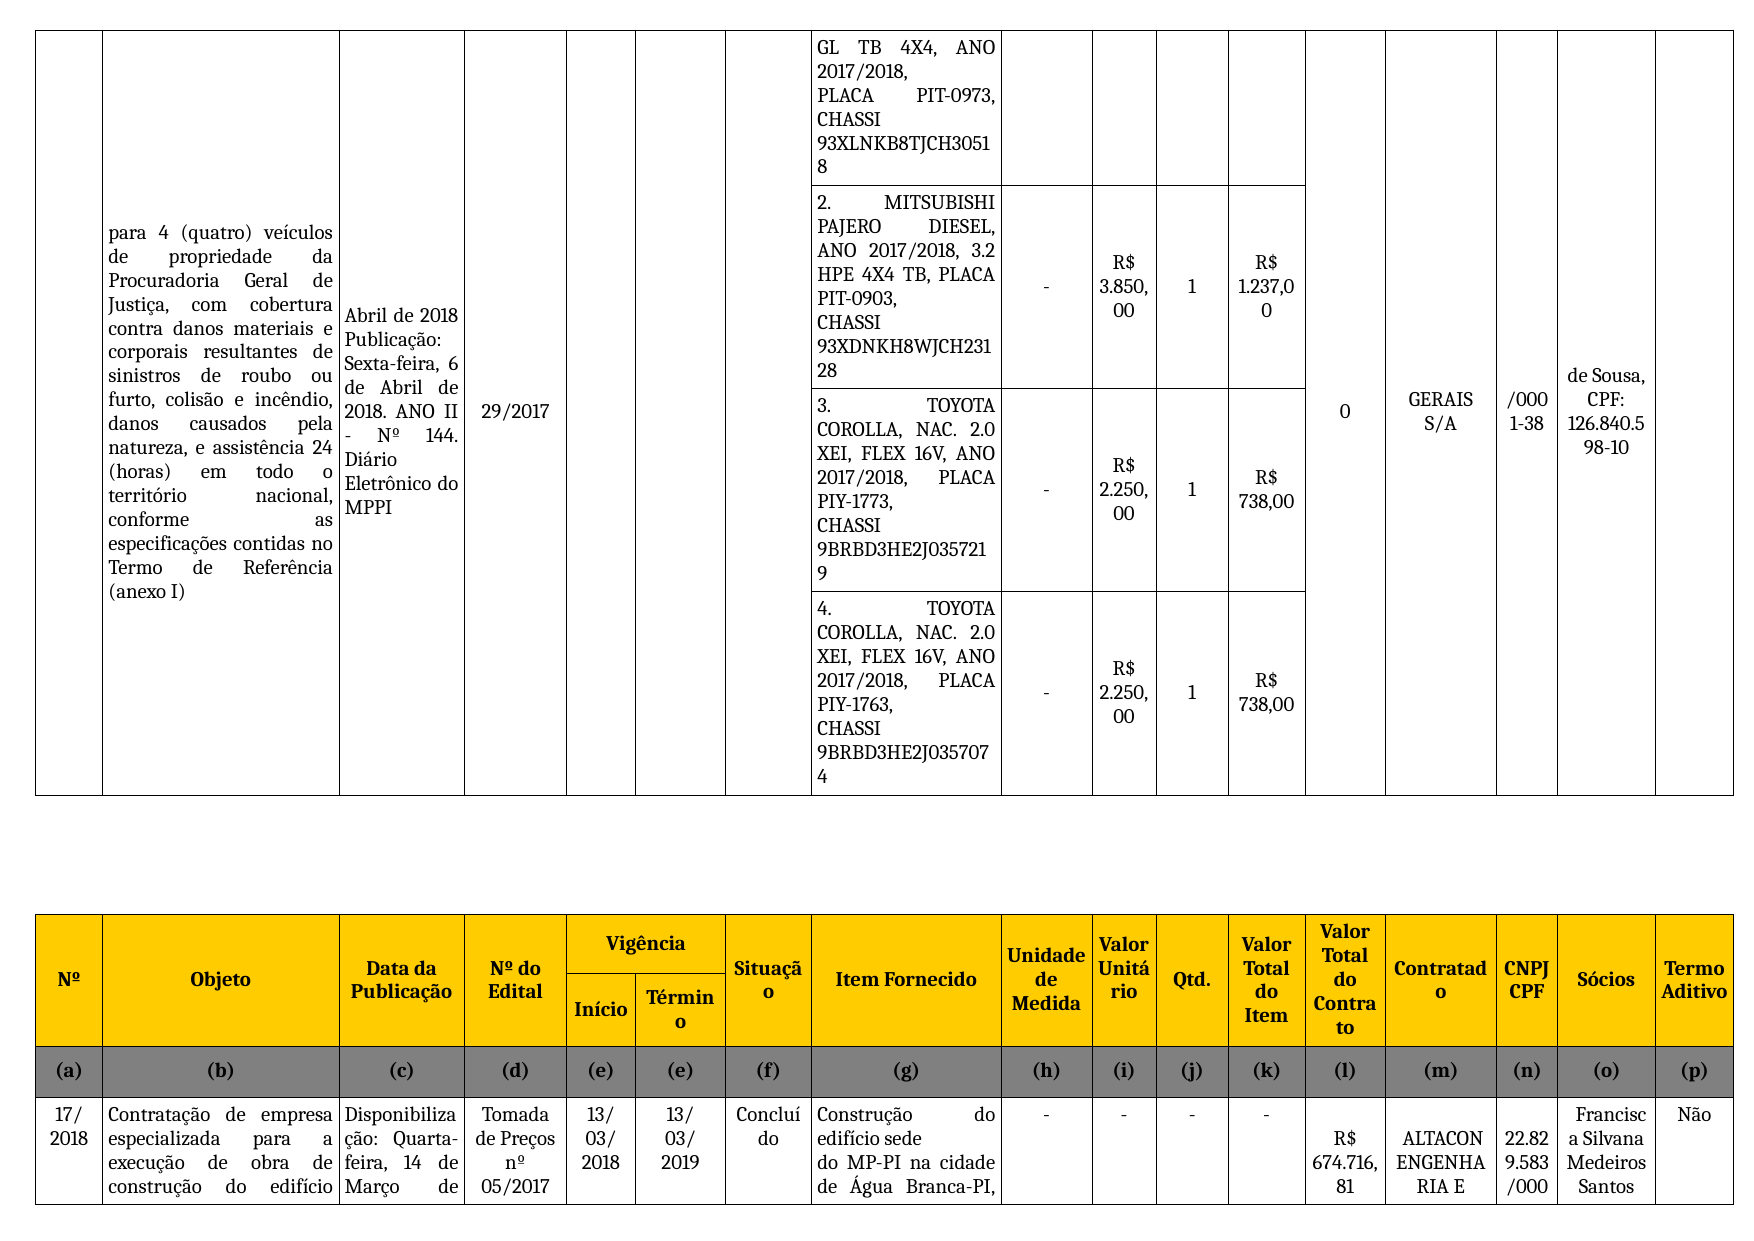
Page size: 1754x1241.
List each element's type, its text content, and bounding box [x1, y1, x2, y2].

table_cell - [1229, 1098, 1305, 1204]
table_cell 22.829.583/000 [1497, 1098, 1557, 1204]
table_header Valor Total do Contrato [1306, 915, 1385, 1046]
table_cell (o) [1558, 1047, 1655, 1097]
table_cell 2. MITSUBISHI PAJERO DIESEL, ANO 2017/2018, 3.2 HPE 4X4 TB, PLACA PIT-0903, CHASSI 93XDNKH8WJCH23128 [812, 186, 1001, 388]
table_cell R$ 3.850,00 [1093, 186, 1156, 388]
table_cell (i) [1093, 1047, 1156, 1097]
table_cell R$ 738,00 [1229, 389, 1305, 591]
table_cell Concluído [726, 1098, 811, 1204]
table_cell 13/ 03/ 2018 [567, 1098, 635, 1204]
table_cell (b) [103, 1047, 339, 1097]
table_cell (e) [636, 1047, 725, 1097]
table_header Item Fornecido [812, 915, 1001, 1046]
table_cell 3. TOYOTA COROLLA, NAC. 2.0 XEI, FLEX 16V, ANO 2017/2018, PLACA PIY-1773, CHASSI 9BRBD3HE2J0357219 [812, 389, 1001, 591]
table_header Nº [36, 915, 102, 1046]
table_cell (m) [1386, 1047, 1496, 1097]
table_cell Disponibilização: Quarta-feira, 14 de Março de [340, 1098, 464, 1204]
table_cell (e) [567, 1047, 635, 1097]
table_cell (f) [726, 1047, 811, 1097]
table_cell R$ 2.250,00 [1093, 592, 1156, 794]
table_header Objeto [103, 915, 339, 1046]
table_cell ALTACON ENGENHARIA E [1386, 1098, 1496, 1204]
table_cell Término [636, 974, 725, 1046]
table_cell (a) [36, 1047, 102, 1097]
table_header Situação [726, 915, 811, 1046]
table_cell GERAIS S/A [1386, 31, 1496, 794]
table_cell (d) [465, 1047, 566, 1097]
table_cell 1 [1157, 389, 1228, 591]
table_cell [726, 31, 811, 794]
table_cell [567, 31, 635, 794]
table_cell Contratação de empresa especializada para a execução de obra de construção do edifício [103, 1098, 339, 1204]
table_cell [1093, 31, 1156, 185]
table_header Data da Publicação [340, 915, 464, 1046]
table_header Nº do Edital [465, 915, 566, 1046]
table_header Qtd. [1157, 915, 1228, 1046]
table_cell - [1093, 1098, 1156, 1204]
table_cell [1656, 31, 1733, 794]
table_header Valor Total do Item [1229, 915, 1305, 1046]
table_cell Não [1656, 1098, 1733, 1204]
table_cell [1229, 31, 1305, 185]
table_header Vigência [567, 915, 725, 973]
table_header Unidade de Medida [1002, 915, 1092, 1046]
table_cell R$ 738,00 [1229, 592, 1305, 794]
table_cell - [1157, 1098, 1228, 1204]
table_cell R$ 674.716,81 [1306, 1098, 1385, 1204]
table_cell Tomada de Preços nº 05/2017 [465, 1098, 566, 1204]
table_header Sócios [1558, 915, 1655, 1046]
table_cell - [1002, 389, 1092, 591]
table_cell 1 [1157, 186, 1228, 388]
table_cell 29/2017 [465, 31, 566, 794]
table_cell de Sousa, CPF: 126.840.598-10 [1558, 31, 1655, 794]
table_cell GL TB 4X4, ANO 2017/2018, PLACA PIT-0973, CHASSI 93XLNKB8TJCH30518 [812, 31, 1001, 185]
table_cell (g) [812, 1047, 1001, 1097]
table_cell 1 [1157, 592, 1228, 794]
table_cell 13/ 03/ 2019 [636, 1098, 725, 1204]
table_cell - [1002, 592, 1092, 794]
table_cell (p) [1656, 1047, 1733, 1097]
table_cell (l) [1306, 1047, 1385, 1097]
table_cell Abril de 2018 Publicação: Sexta-feira, 6 de Abril de 2018. ANO II - Nº 144. Diário Eletrônico do MPPI [340, 31, 464, 794]
table_cell R$ 1.237,00 [1229, 186, 1305, 388]
table_cell (k) [1229, 1047, 1305, 1097]
table_cell - [1002, 1098, 1092, 1204]
table_cell Início [567, 974, 635, 1046]
table_cell 0 [1306, 31, 1385, 794]
table_cell 4. TOYOTA COROLLA, NAC. 2.0 XEI, FLEX 16V, ANO 2017/2018, PLACA PIY-1763, CHASSI 9BRBD3HE2J0357074 [812, 592, 1001, 794]
table_cell Construção do edifício sede do MP-PI na cidade de Água Branca-PI, [812, 1098, 1001, 1204]
table_cell (j) [1157, 1047, 1228, 1097]
table_header Termo Aditivo [1656, 915, 1733, 1046]
table_cell /0001-38 [1497, 31, 1557, 794]
table_cell (h) [1002, 1047, 1092, 1097]
table_header Contratado [1386, 915, 1496, 1046]
table_cell (c) [340, 1047, 464, 1097]
table_cell R$ 2.250,00 [1093, 389, 1156, 591]
table_cell 17/ 2018 [36, 1098, 102, 1204]
table_cell - [1002, 31, 1092, 185]
table_cell [1157, 31, 1228, 185]
table_header CNPJ CPF [1497, 915, 1557, 1046]
table_cell [36, 31, 102, 794]
table_header Valor Unitário [1093, 915, 1156, 1046]
table_cell para 4 (quatro) veículos de propriedade da Procuradoria Geral de Justiça, com cobertura contra danos materiais e corporais resultantes de sinistros de roubo ou furto, colisão e incêndio, danos causados pela natureza, e assistência 24 (horas) em todo o território nacional, conforme as especificações contidas no Termo de Referência (anexo I) [103, 31, 339, 794]
table_cell [636, 31, 725, 794]
table_cell - [1002, 186, 1092, 388]
table_cell (n) [1497, 1047, 1557, 1097]
table_cell Francisca Silvana Medeiros Santos [1558, 1098, 1655, 1204]
